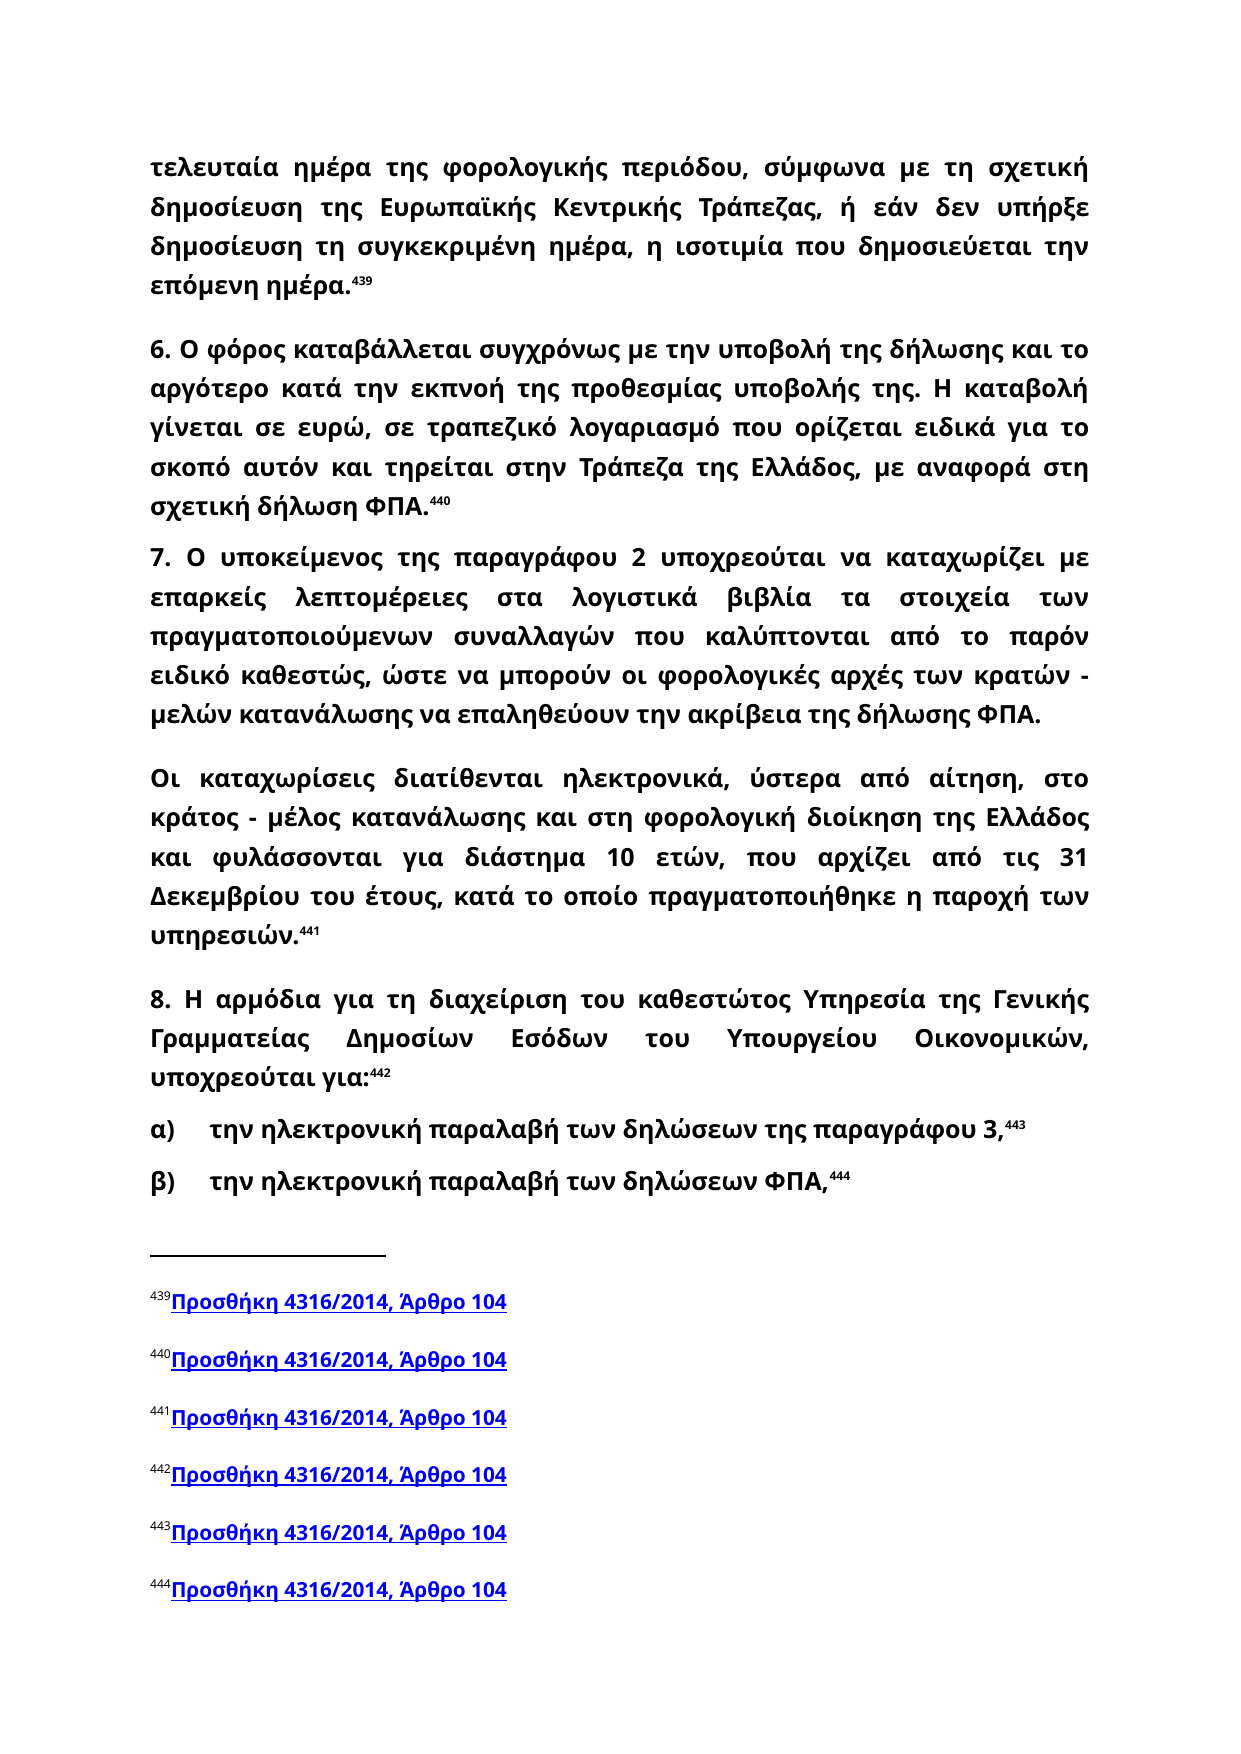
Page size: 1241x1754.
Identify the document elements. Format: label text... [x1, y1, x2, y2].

text Προσθήκη 4316/2014, Άρθρο 104 [150, 1287, 1090, 1316]
list α) την ηλεκτρονική παραλαβή των δηλώσεων της παραγράφου 3, [150, 1112, 1090, 1146]
text Προσθήκη 4316/2014, Άρθρο 104 [150, 1403, 1090, 1431]
text Προσθήκη 4316/2014, Άρθρο 104 [150, 1576, 1090, 1604]
text Προσθήκη 4316/2014, Άρθρο 104 [150, 1460, 1090, 1489]
text 6. Ο φόρος καταβάλλεται συγχρόνως με την υποβολή της δήλωσης και το αργότερο κατά την εκπνοή της προθεσμίας υποβολής της. Η καταβολή γίνεται σε ευρώ, σε τραπεζικό λογαριασμό που ορίζεται ειδικά για το σκοπό αυτόν και τηρείται στην Τράπεζα της Ελλάδος, με αναφορά στη σχετική δήλωση ΦΠΑ. [150, 332, 1090, 522]
list β) την ηλεκτρονική παραλαβή των δηλώσεων ΦΠΑ, [150, 1163, 1090, 1197]
text Οι καταχωρίσεις διατίθενται ηλεκτρονικά, ύστερα από αίτηση, στο κράτος - μέλος κατανάλωσης και στη φορολογική διοίκηση της Ελλάδος και φυλάσσονται για διάστημα 10 ετών, που αρχίζει από τις 31 Δεκεμβρίου του έτους, κατά το οποίο πραγματοποιήθηκε η παροχή των υπηρεσιών. [150, 761, 1090, 952]
text 8. Η αρμόδια για τη διαχείριση του καθεστώτος Υπηρεσία της Γενικής Γραμματείας Δημοσίων Εσόδων του Υπουργείου Οικονομικών, υποχρεούται για: [150, 982, 1090, 1094]
text Προσθήκη 4316/2014, Άρθρο 104 [150, 1345, 1090, 1373]
text 7. Ο υποκείμενος της παραγράφου 2 υποχρεούται να καταχωρίζει με επαρκείς λεπτομέρειες στα λογιστικά βιβλία τα στοιχεία των πραγματοποιούμενων συναλλαγών που καλύπτονται από το παρόν ειδικό καθεστώς, ώστε να μπορούν οι φορολογικές αρχές των κρατών - μελών κατανάλωσης να επαληθεύουν την ακρίβεια της δήλωσης ΦΠΑ. [150, 540, 1090, 731]
text Προσθήκη 4316/2014, Άρθρο 104 [150, 1518, 1090, 1546]
text τελευταία ημέρα της φορολογικής περιόδου, σύμφωνα με τη σχετική δημοσίευση της Ευρωπαϊκής Κεντρικής Τράπεζας, ή εάν δεν υπήρξε δημοσίευση τη συγκεκριμένη ημέρα, η ισοτιμία που δημοσιεύεται την επόμενη ημέρα. [150, 150, 1090, 302]
